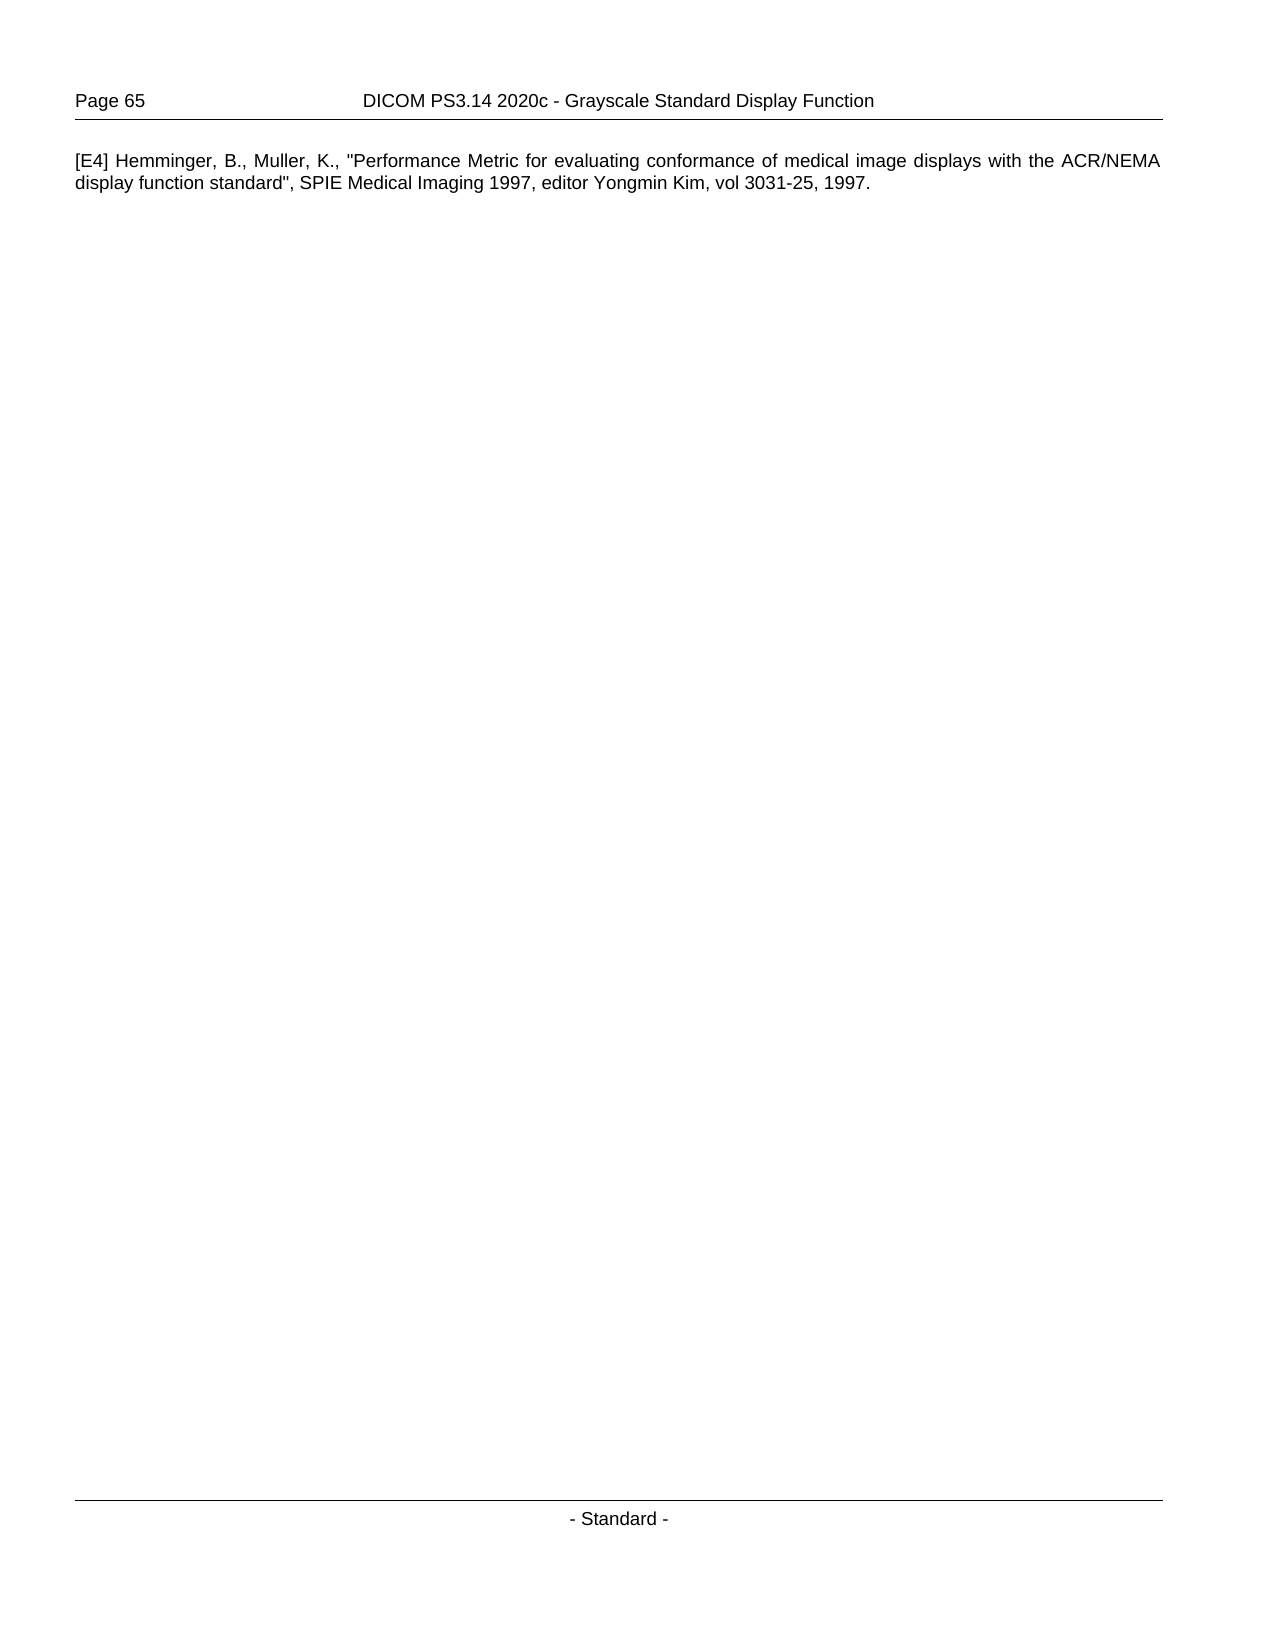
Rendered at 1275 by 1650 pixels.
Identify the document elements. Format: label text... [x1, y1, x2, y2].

text [E4] Hemminger, B., Muller, K., "Performance Metric for evaluating conformance of medical image displays with the ACR/NEMA display function standard", SPIE Medical Imaging 1997, editor Yongmin Kim, vol 3031-25, 1997. [75, 150, 1162, 193]
